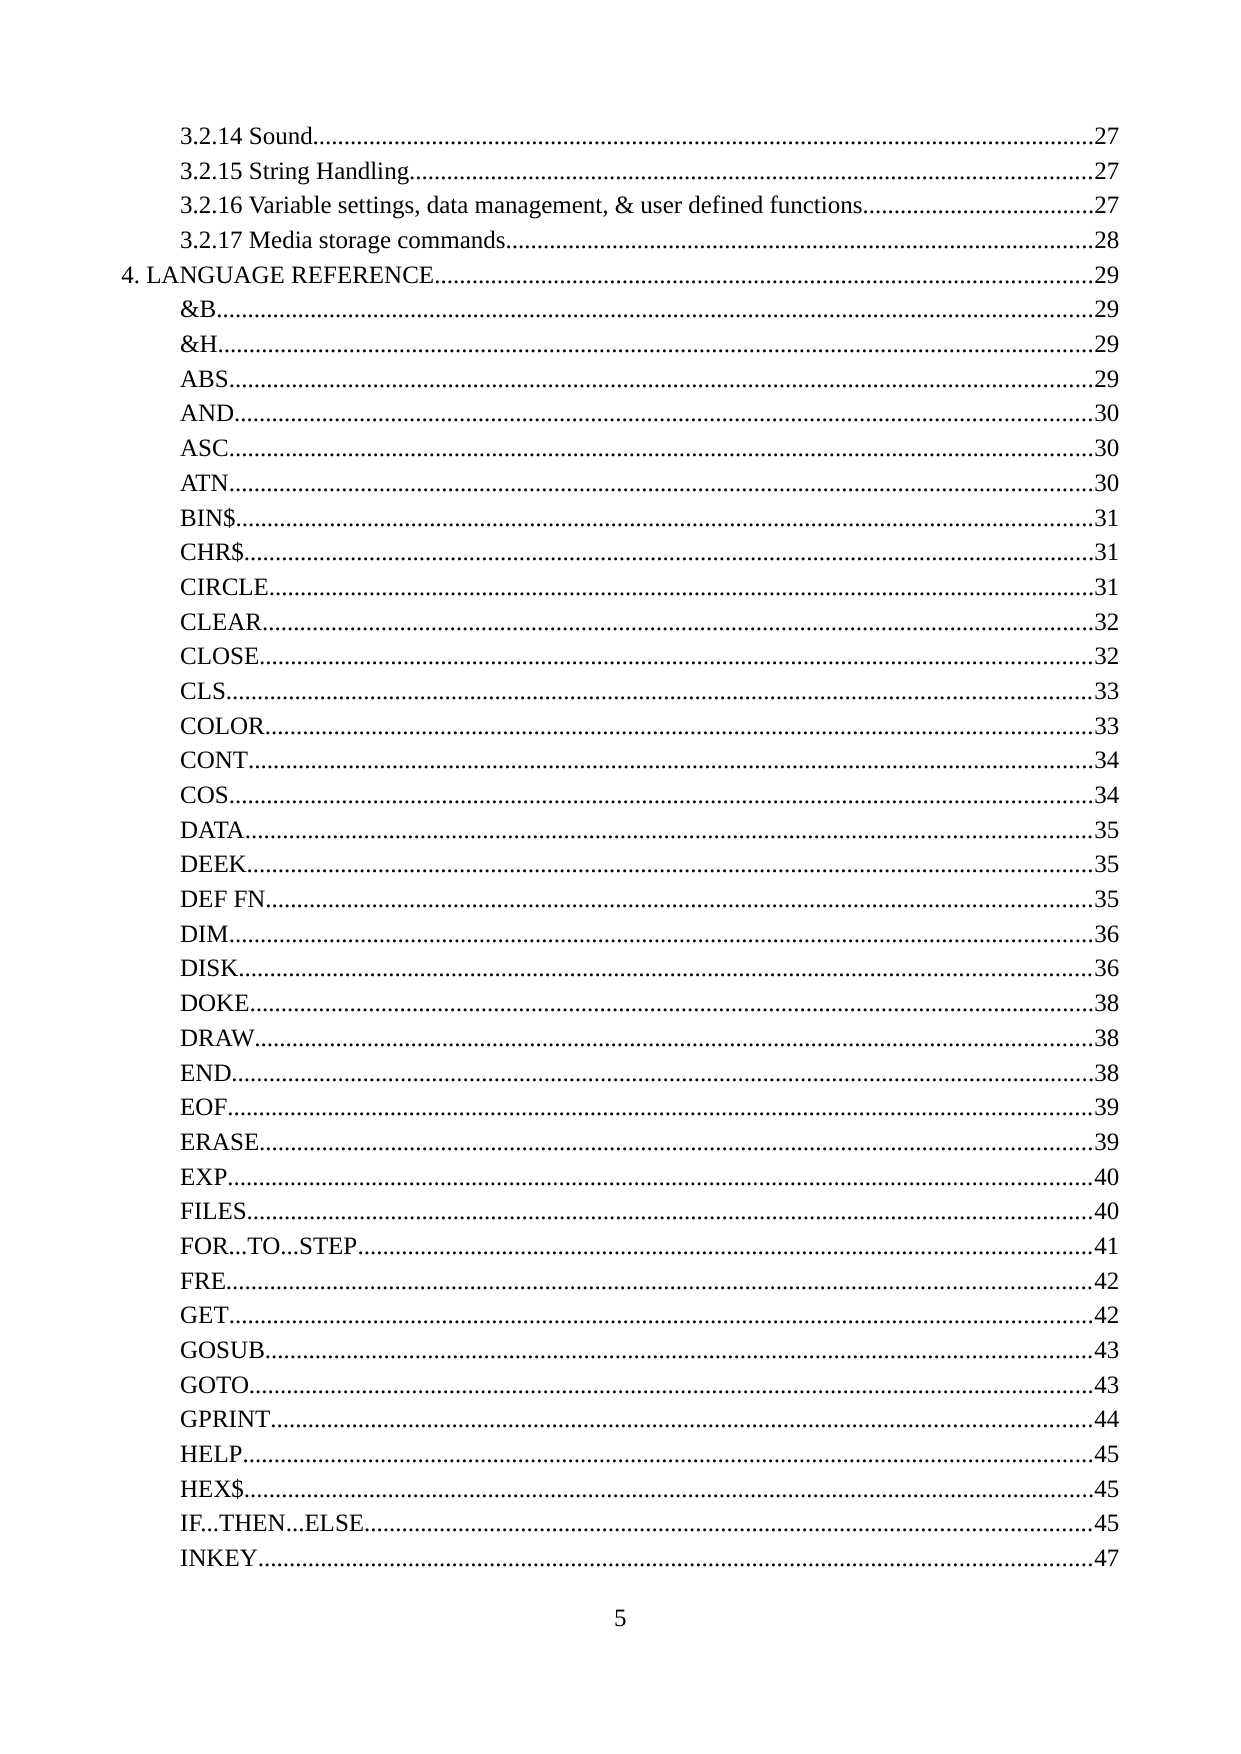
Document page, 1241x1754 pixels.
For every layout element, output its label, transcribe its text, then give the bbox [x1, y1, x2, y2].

text FRE 42 [180, 1266, 1119, 1294]
text ATN 30 [180, 468, 1119, 497]
text ASC 30 [180, 433, 1119, 462]
text 3.2.16 Variable settings, data management, & user defined functions 27 [180, 190, 1119, 219]
text DEEK 35 [180, 849, 1119, 878]
text CLEAR 32 [180, 607, 1119, 635]
text ERASE 39 [180, 1127, 1119, 1156]
text CLS 33 [180, 676, 1119, 705]
text AND 30 [180, 398, 1119, 427]
text INKEY 47 [180, 1543, 1119, 1572]
text HEX$ 45 [180, 1474, 1119, 1503]
text CHR$ 31 [180, 537, 1119, 566]
text END 38 [180, 1058, 1119, 1086]
text CLOSE 32 [180, 641, 1119, 670]
text 3.2.15 String Handling 27 [180, 156, 1119, 184]
text COS 34 [180, 780, 1119, 809]
text 3.2.14 Sound 27 [180, 121, 1119, 150]
text DISK 36 [180, 953, 1119, 982]
text GPRINT 44 [180, 1404, 1119, 1433]
text EOF 39 [180, 1092, 1119, 1121]
text ABS 29 [180, 364, 1119, 393]
text HELP 45 [180, 1439, 1119, 1468]
text CONT 34 [180, 745, 1119, 774]
text 4. LANGUAGE REFERENCE 29 [121, 260, 1119, 288]
text DOKE 38 [180, 988, 1119, 1017]
text DIM 36 [180, 919, 1119, 948]
text 3.2.17 Media storage commands 28 [180, 225, 1119, 254]
text &H 29 [180, 329, 1119, 358]
text IF...THEN...ELSE 45 [180, 1508, 1119, 1537]
text EXP 40 [180, 1162, 1119, 1190]
text FOR...TO...STEP 41 [180, 1231, 1119, 1260]
text BIN$ 31 [180, 503, 1119, 531]
text GOSUB 43 [180, 1335, 1119, 1364]
text DRAW 38 [180, 1023, 1119, 1052]
text &B 29 [180, 294, 1119, 323]
text COLOR 33 [180, 711, 1119, 739]
text GET 42 [180, 1300, 1119, 1329]
text DEF FN 35 [180, 884, 1119, 913]
text GOTO 43 [180, 1370, 1119, 1398]
text FILES 40 [180, 1196, 1119, 1225]
text CIRCLE 31 [180, 572, 1119, 601]
text DATA 35 [180, 815, 1119, 843]
